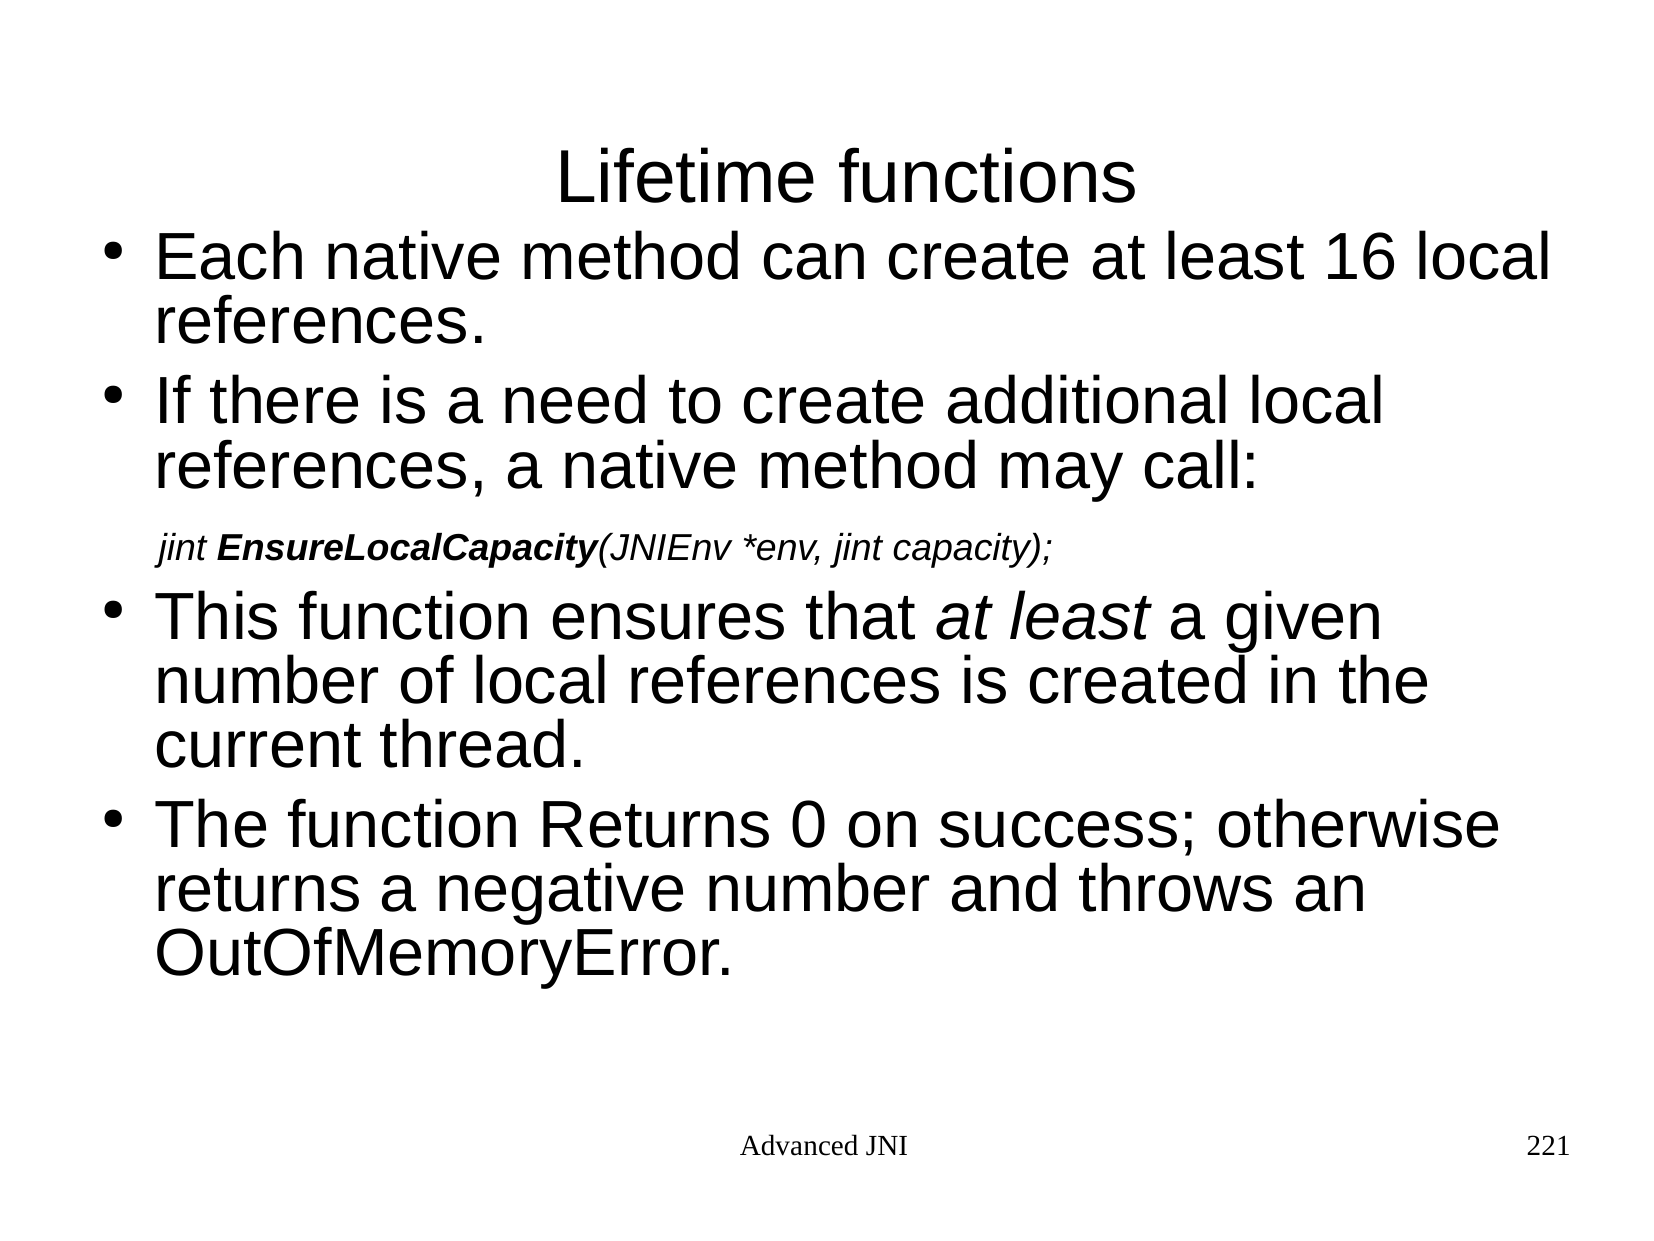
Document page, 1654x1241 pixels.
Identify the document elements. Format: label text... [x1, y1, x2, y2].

title Lifetime functions [68, 114, 1599, 220]
list Each native method can create at least 16 local references. If there is a need to create additional local references, a native method may call: jint EnsureLocalCapacity(JNIEnv *env, jint capacity); This function ensures that at least a given number of local references is created in the current thread. The function Returns 0 on success; otherwise returns a negative number and throws an OutOfMemoryError. [68, 220, 1599, 1130]
